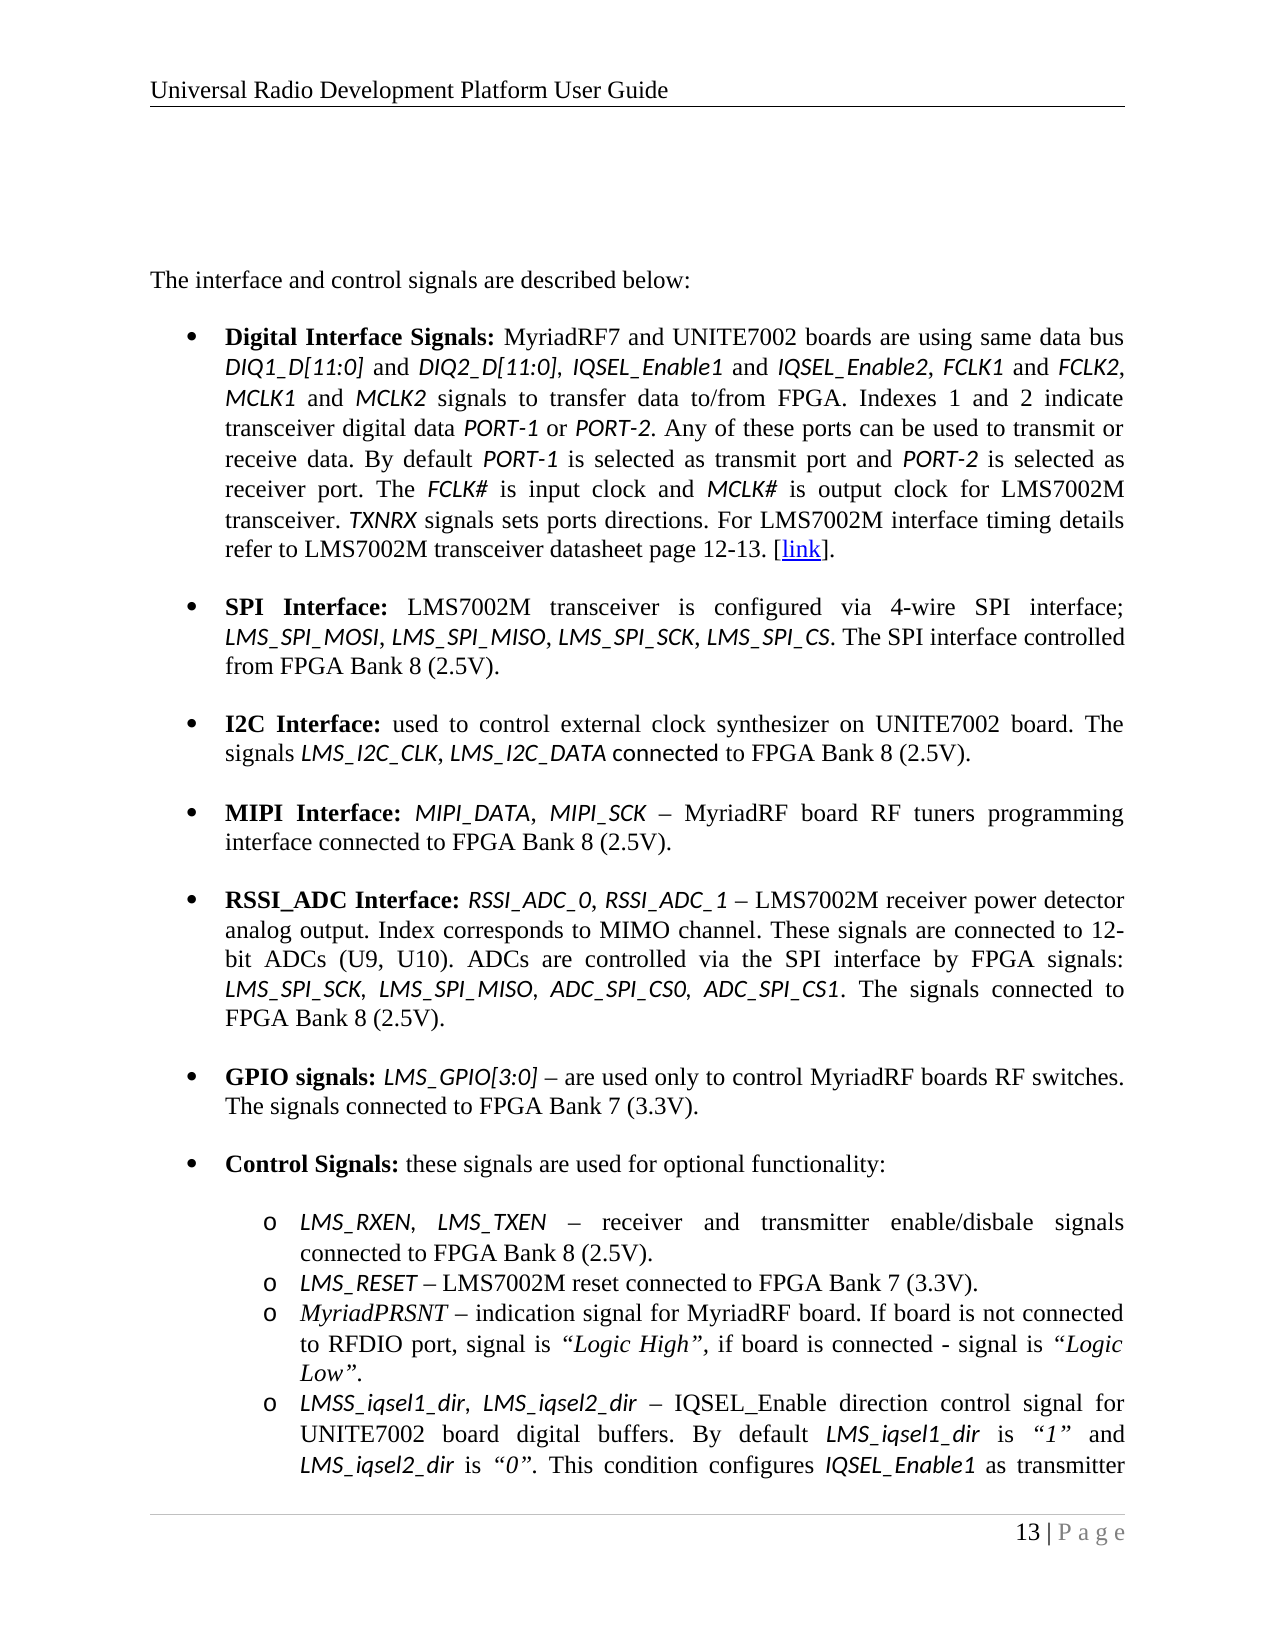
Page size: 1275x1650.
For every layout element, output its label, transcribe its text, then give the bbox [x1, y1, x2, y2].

list SPI Interface: LMS7002M transceiver is configured via 4-wire SPI interface; LMS_SPI_MOSI, LMS_SPI_MISO, LMS_SPI_SCK, LMS_SPI_CS. The SPI interface controlled from FPGA Bank 8 (2.5V). [187, 592, 1125, 680]
list MyriadPRSNT – indication signal for MyriadRF board. If board is not connected to RFDIO port, signal is “Logic High”, if board is connected - signal is “Logic Low”. [262, 1298, 1125, 1387]
list LMSS_iqsel1_dir, LMS_iqsel2_dir – IQSEL_Enable direction control signal for UNITE7002 board digital buffers. By default LMS_iqsel1_dir is “1” and LMS_iqsel2_dir is “0”. This condition configures IQSEL_Enable1 as transmitter [262, 1387, 1125, 1480]
list MIPI Interface: MIPI_DATA, MIPI_SCK – MyriadRF board RF tuners programming interface connected to FPGA Bank 8 (2.5V). [187, 797, 1125, 856]
list GPIO signals: LMS_GPIO[3:0] – are used only to control MyriadRF boards RF switches. The signals connected to FPGA Bank 7 (3.3V). [187, 1061, 1125, 1120]
list Digital Interface Signals: MyriadRF7 and UNITE7002 boards are using same data bus DIQ1_D[11:0] and DIQ2_D[11:0], IQSEL_Enable1 and IQSEL_Enable2, FCLK1 and FCLK2, MCLK1 and MCLK2 signals to transfer data to/from FPGA. Indexes 1 and 2 indicate transceiver digital data PORT-1 or PORT-2. Any of these ports can be used to transmit or receive data. By default PORT-1 is selected as transmit port and PORT-2 is selected as receiver port. The FCLK# is input clock and MCLK# is output clock for LMS7002M transceiver. TXNRX signals sets ports directions. For LMS7002M interface timing details refer to LMS7002M transceiver datasheet page 12-13. [link]. [187, 322, 1125, 563]
list LMS_RESET – LMS7002M reset connected to FPGA Bank 7 (3.3V). [262, 1267, 1125, 1298]
list Control Signals: these signals are used for optional functionality: [187, 1149, 1125, 1177]
list LMS_RXEN, LMS_TXEN – receiver and transmitter enable/disbale signals connected to FPGA Bank 8 (2.5V). [262, 1206, 1125, 1267]
text The interface and control signals are described below: [150, 265, 1125, 294]
list I2C Interface: used to control external clock synthesizer on UNITE7002 board. The signals LMS_I2C_CLK, LMS_I2C_DATA connected to FPGA Bank 8 (2.5V). [187, 709, 1125, 768]
list RSSI_ADC Interface: RSSI_ADC_0, RSSI_ADC_1 – LMS7002M receiver power detector analog output. Index corresponds to MIMO channel. These signals are connected to 12-bit ADCs (U9, U10). ADCs are controlled via the SPI interface by FPGA signals: LMS_SPI_SCK, LMS_SPI_MISO, ADC_SPI_CS0, ADC_SPI_CS1. The signals connected to FPGA Bank 8 (2.5V). [187, 885, 1125, 1032]
